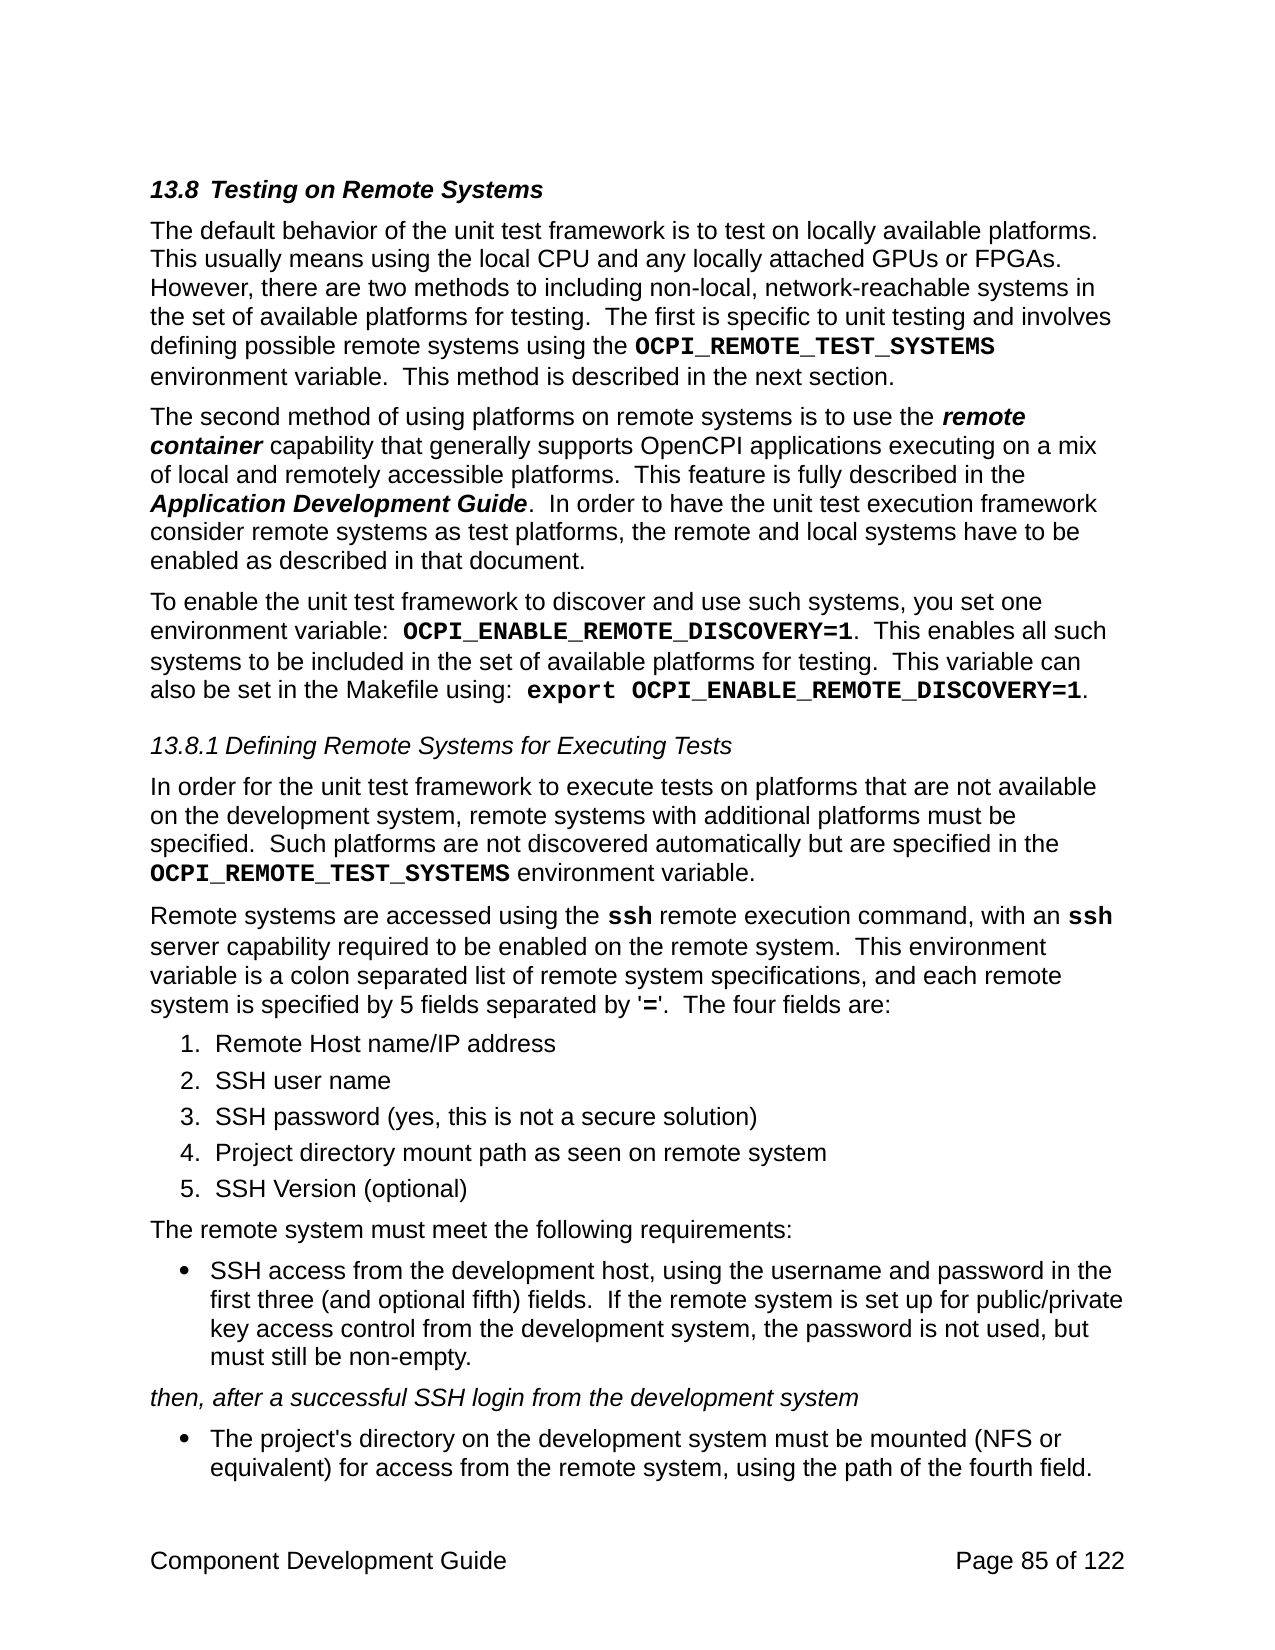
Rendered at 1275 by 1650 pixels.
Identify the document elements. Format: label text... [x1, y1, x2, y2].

list SSH password (yes, this is not a secure solution) [180, 1102, 1065, 1131]
list Project directory mount path as seen on remote system [180, 1138, 1065, 1167]
list The project's directory on the development system must be mounted (NFS or equivalent) for access from the remote system, using the path of the fourth field. [180, 1424, 1125, 1481]
list SSH user name [180, 1066, 1065, 1094]
text Remote systems are accessed using the ssh remote execution command, with an ssh server capability required to be enabled on the remote system. This environment variable is a colon separated list of remote system specifications, and each remote system is specified by 5 fields separated by '='. The four fields are: [150, 901, 1125, 1021]
subtitle Defining Remote Systems for Executing Tests [150, 731, 1125, 760]
text To enable the unit test framework to discover and use such systems, you set one environment variable: OCPI_ENABLE_REMOTE_DISCOVERY=1. This enables all such systems to be included in the set of available platforms for testing. This variable can also be set in the Makefile using: export OCPI_ENABLE_REMOTE_DISCOVERY=1. [150, 587, 1125, 706]
text then, after a successful SSH login from the development system [150, 1383, 1125, 1412]
text The second method of using platforms on remote systems is to use the remote container capability that generally supports OpenCPI applications executing on a mix of local and remotely accessible platforms. This feature is fully described in the Application Development Guide. In order to have the unit test execution framework consider remote systems as test platforms, the remote and local systems have to be enabled as described in that document. [150, 402, 1125, 575]
list Remote Host name/IP address [180, 1029, 1065, 1058]
list SSH Version (optional) [180, 1174, 1065, 1203]
list SSH access from the development host, using the username and password in the first three (and optional fifth) fields. If the remote system is set up for public/private key access control from the development system, the password is not used, but must still be non-empty. [180, 1256, 1125, 1371]
subtitle Testing on Remote Systems [150, 175, 1125, 204]
text In order for the unit test framework to execute tests on platforms that are not available on the development system, remote systems with additional platforms must be specified. Such platforms are not discovered automatically but are specified in the OCPI_REMOTE_TEST_SYSTEMS environment variable. [150, 772, 1125, 889]
text The default behavior of the unit test framework is to test on locally available platforms. This usually means using the local CPU and any locally attached GPUs or FPGAs. However, there are two methods to including non-local, network-reachable systems in the set of available platforms for testing. The first is specific to unit testing and involves defining possible remote systems using the OCPI_REMOTE_TEST_SYSTEMS environment variable. This method is described in the next section. [150, 216, 1125, 390]
